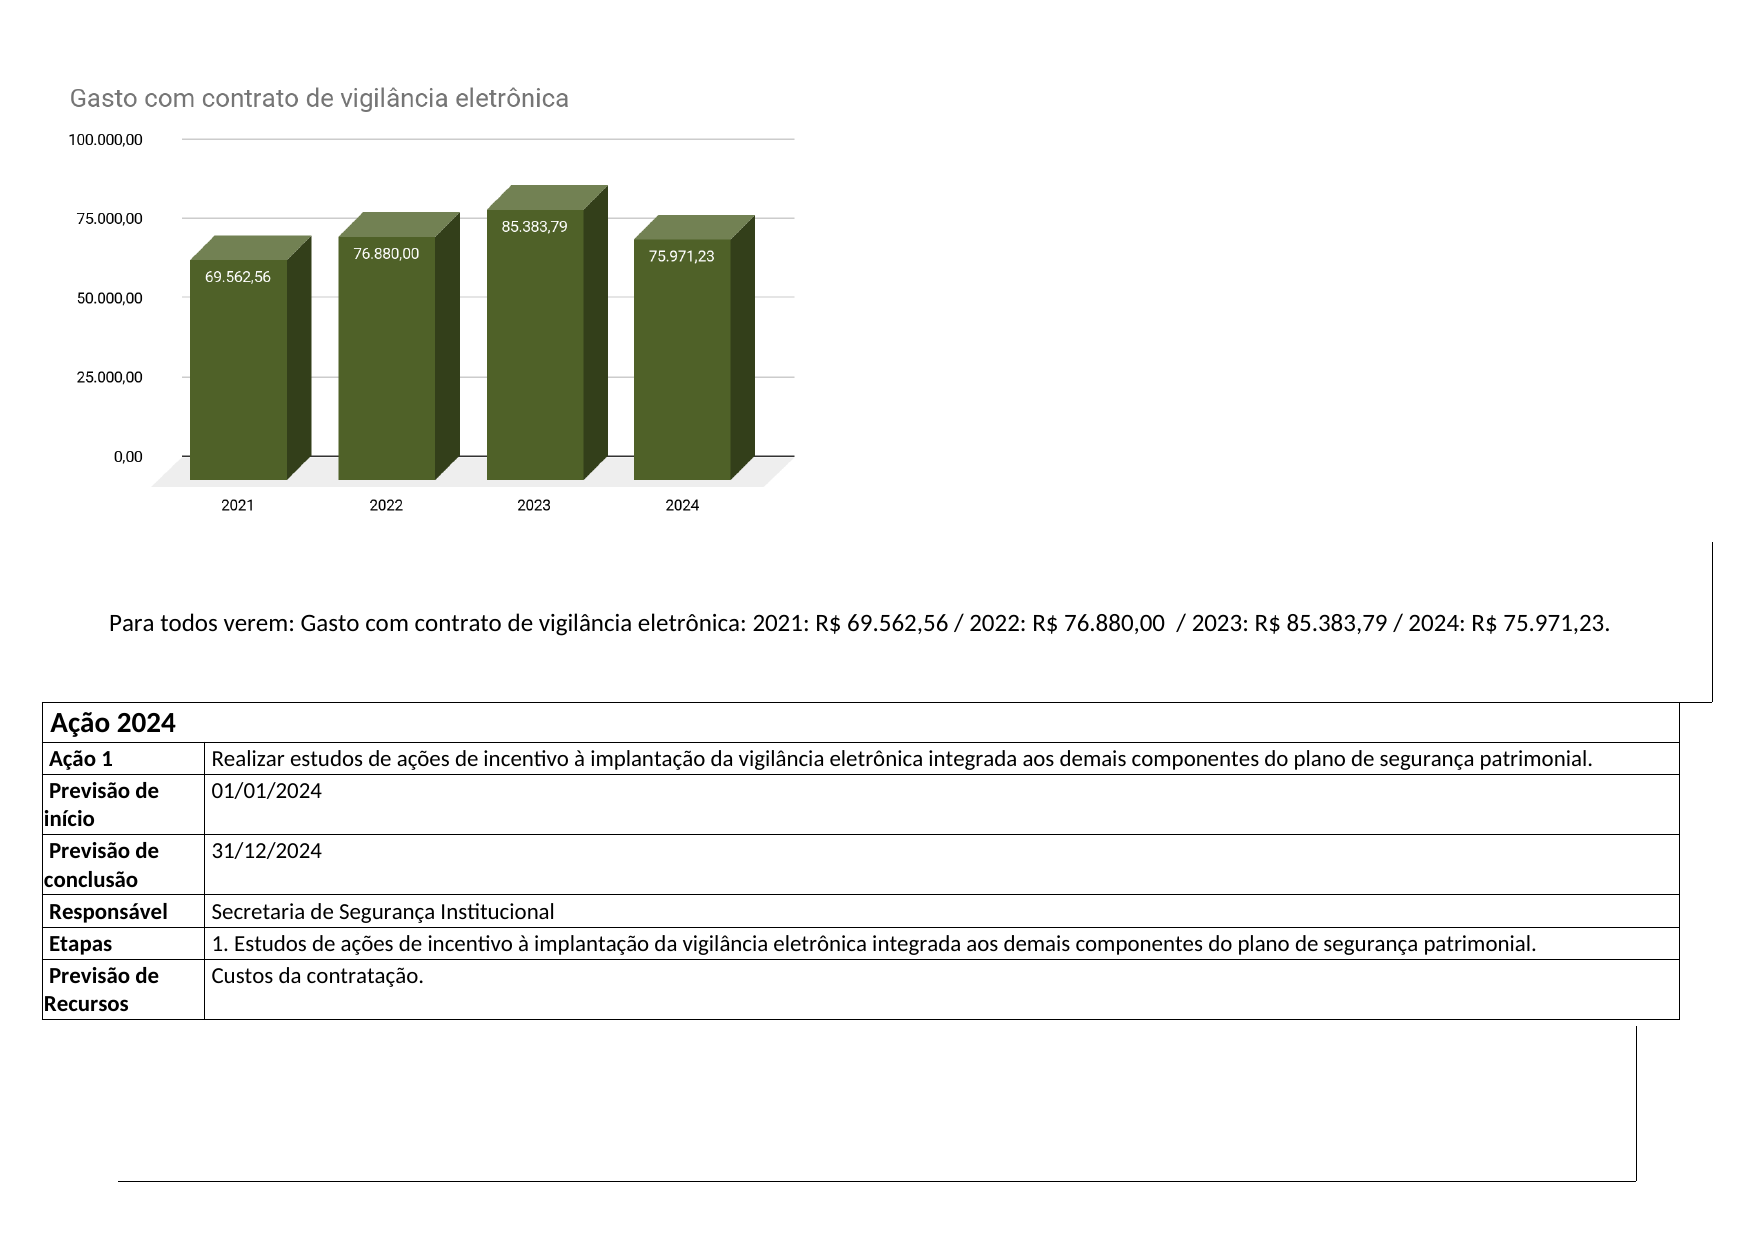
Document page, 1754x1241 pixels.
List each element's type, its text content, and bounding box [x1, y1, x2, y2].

table_cell 01/01/2024 [205, 775, 1679, 834]
table_cell 31/12/2024 [205, 835, 1679, 894]
table_cell Previsão de Recursos [43, 960, 204, 1019]
table_cell Custos da contratação. [205, 960, 1679, 1019]
table_cell Responsável [43, 895, 204, 927]
table_cell Realizar estudos de ações de incentivo à implantação da vigilância eletrônica integrada aos demais componentes do plano de segurança patrimonial. [205, 743, 1679, 774]
table_cell Secretaria de Segurança Institucional [205, 895, 1679, 927]
table_cell Ação 1 [43, 743, 204, 774]
table_header Ação 2024 [43, 703, 1679, 742]
text Para todos verem: Gasto com contrato de vigilância eletrônica: 2021: R$ 69.562,56 / 2022: R$ 76.880,00 / 2023: R$ 85.383,79 / 2024: R$ 75.971,23. [44, 542, 1712, 702]
table_cell 1. Estudos de ações de incentivo à implantação da vigilância eletrônica integrada aos demais componentes do plano de segurança patrimonial. [205, 928, 1679, 959]
table_cell Previsão de conclusão [43, 835, 204, 894]
table_cell Previsão de início [43, 775, 204, 834]
table_cell Etapas [43, 928, 204, 959]
